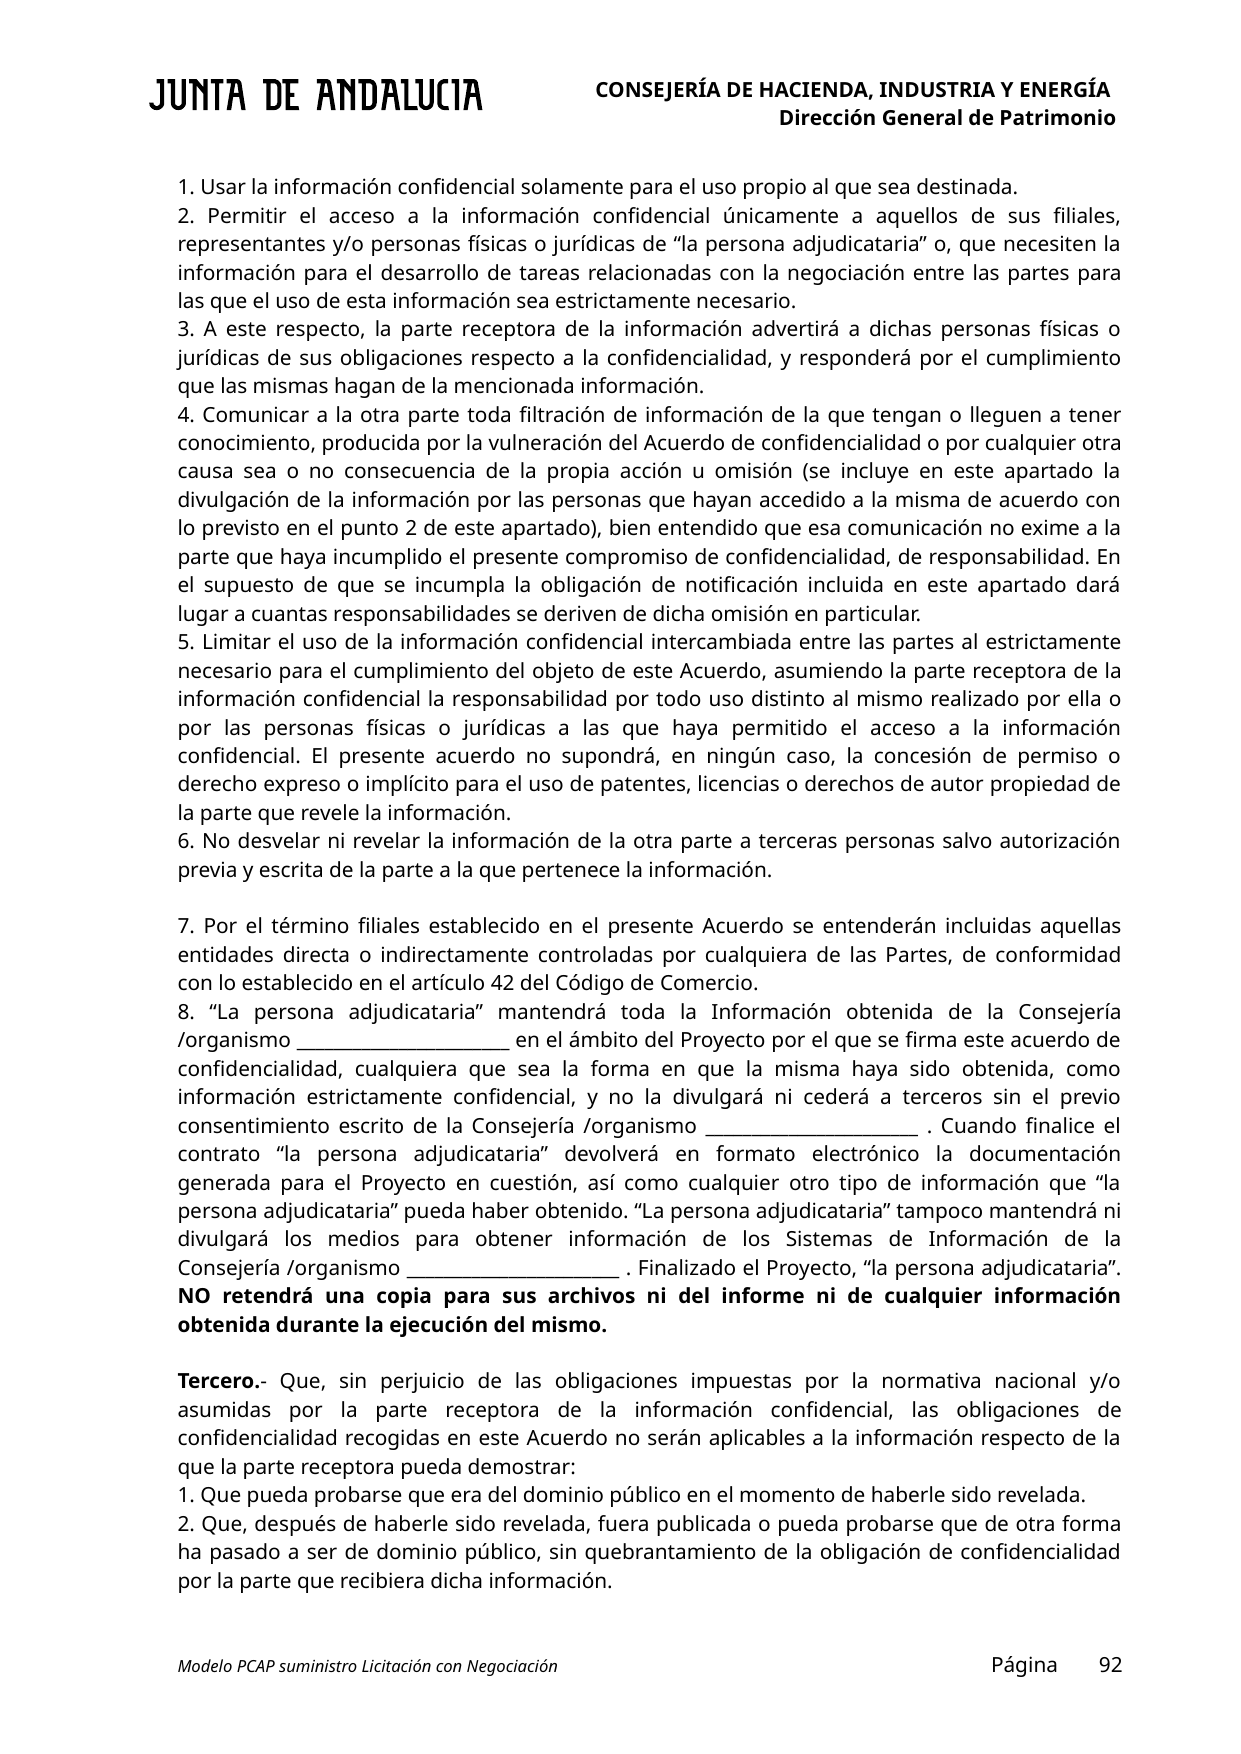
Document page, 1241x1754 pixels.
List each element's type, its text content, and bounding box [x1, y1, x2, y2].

text 1. Usar la información confidencial solamente para el uso propio al que sea destinada. [177, 172, 1122, 201]
text Tercero.- Que, sin perjuicio de las obligaciones impuestas por la normativa nacional y/o asumidas por la parte receptora de la información confidencial, las obligaciones de confidencialidad recogidas en este Acuerdo no serán aplicables a la información respecto de la que la parte receptora pueda demostrar: [177, 1367, 1122, 1480]
text 3. A este respecto, la parte receptora de la información advertirá a dichas personas físicas o jurídicas de sus obligaciones respecto a la confidencialidad, y responderá por el cumplimiento que las mismas hagan de la mencionada información. [177, 314, 1122, 400]
text 1. Que pueda probarse que era del dominio público en el momento de haberle sido revelada. [177, 1480, 1122, 1509]
text 5. Limitar el uso de la información confidencial intercambiada entre las partes al estrictamente necesario para el cumplimiento del objeto de este Acuerdo, asumiendo la parte receptora de la información confidencial la responsabilidad por todo uso distinto al mismo realizado por ella o por las personas físicas o jurídicas a las que haya permitido el acceso a la información confidencial. El presente acuerdo no supondrá, en ningún caso, la concesión de permiso o derecho expreso o implícito para el uso de patentes, licencias o derechos de autor propiedad de la parte que revele la información. [177, 627, 1122, 826]
text 4. Comunicar a la otra parte toda filtración de información de la que tengan o lleguen a tener conocimiento, producida por la vulneración del Acuerdo de confidencialidad o por cualquier otra causa sea o no consecuencia de la propia acción u omisión (se incluye en este apartado la divulgación de la información por las personas que hayan accedido a la misma de acuerdo con lo previsto en el punto 2 de este apartado), bien entendido que esa comunicación no exime a la parte que haya incumplido el presente compromiso de confidencialidad, de responsabilidad. En el supuesto de que se incumpla la obligación de notificación incluida en este apartado dará lugar a cuantas responsabilidades se deriven de dicha omisión en particular. [177, 400, 1122, 627]
text 8. “La persona adjudicataria” mantendrá toda la Información obtenida de la Consejería /organismo _______________________ en el ámbito del Proyecto por el que se firma este acuerdo de confidencialidad, cualquiera que sea la forma en que la misma haya sido obtenida, como información estrictamente confidencial, y no la divulgará ni cederá a terceros sin el previo consentimiento escrito de la Consejería /organismo _______________________ . Cuando finalice el contrato “la persona adjudicataria” devolverá en formato electrónico la documentación generada para el Proyecto en cuestión, así como cualquier otro tipo de información que “la persona adjudicataria” pueda haber obtenido. “La persona adjudicataria” tampoco mantendrá ni divulgará los medios para obtener información de los Sistemas de Información de la Consejería /organismo _______________________ . Finalizado el Proyecto, “la persona adjudicataria”. NO retendrá una copia para sus archivos ni del informe ni de cualquier información obtenida durante la ejecución del mismo. [177, 997, 1122, 1338]
text 6. No desvelar ni revelar la información de la otra parte a terceras personas salvo autorización previa y escrita de la parte a la que pertenece la información. [177, 826, 1122, 883]
text 2. Que, después de haberle sido revelada, fuera publicada o pueda probarse que de otra forma ha pasado a ser de dominio público, sin quebrantamiento de la obligación de confidencialidad por la parte que recibiera dicha información. [177, 1509, 1122, 1594]
text 7. Por el término filiales establecido en el presente Acuerdo se entenderán incluidas aquellas entidades directa o indirectamente controladas por cualquiera de las Partes, de conformidad con lo establecido en el artículo 42 del Código de Comercio. [177, 912, 1122, 997]
text 2. Permitir el acceso a la información confidencial únicamente a aquellos de sus filiales, representantes y/o personas físicas o jurídicas de “la persona adjudicataria” o, que necesiten la información para el desarrollo de tareas relacionadas con la negociación entre las partes para las que el uso de esta información sea estrictamente necesario. [177, 201, 1122, 314]
